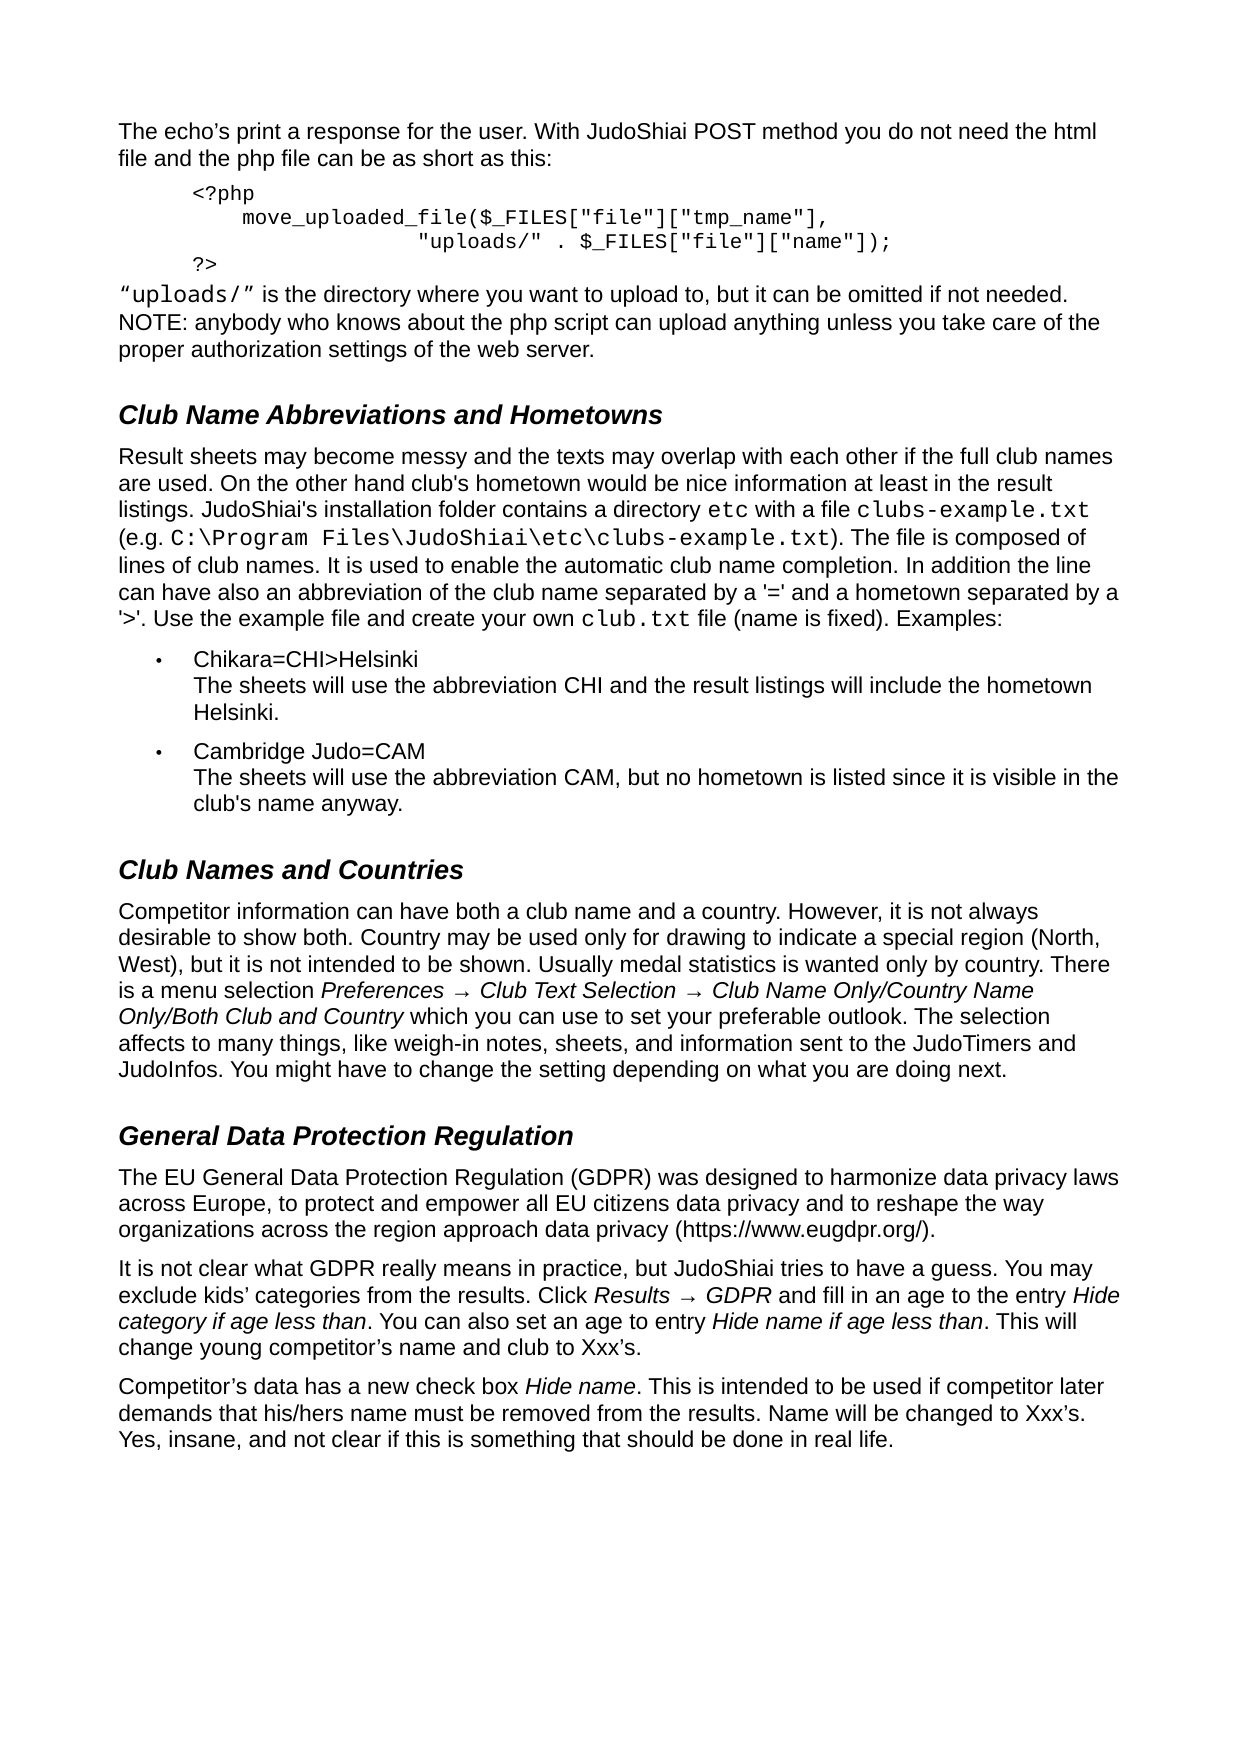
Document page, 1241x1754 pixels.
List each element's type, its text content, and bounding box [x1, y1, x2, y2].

subtitle Club Name Abbreviations and Hometowns [118, 399, 1122, 431]
text "uploads/" . $_FILES["file"]["name"]); [192, 231, 1122, 254]
text Competitor information can have both a club name and a country. However, it is not always desirable to show both. Country may be used only for drawing to indicate a special region (North, West), but it is not intended to be shown. Usually medal statistics is wanted only by country. There is a menu selection Preferences → Club Text Selection → Club Name Only/Country Name Only/Both Club and Country which you can use to set your preferable outlook. The selection affects to many things, like weigh-in notes, sheets, and information sent to the JudoTimers and JudoInfos. You might have to change the setting depending on what you are doing next. [118, 898, 1122, 1082]
text The EU General Data Protection Regulation (GDPR) was designed to harmonize data privacy laws across Europe, to protect and empower all EU citizens data privacy and to reshape the way organizations across the region approach data privacy (https://www.eugdpr.org/). [118, 1164, 1122, 1243]
subtitle General Data Protection Regulation [118, 1120, 1122, 1151]
list Chikara=CHI>Helsinki The sheets will use the abbreviation CHI and the result listings will include the hometown Helsinki. [156, 646, 1122, 725]
text Competitor’s data has a new check box Hide name. This is intended to be used if competitor later demands that his/hers name must be removed from the results. Name will be changed to Xxx’s. Yes, insane, and not clear if this is something that should be done in real life. [118, 1373, 1122, 1452]
text Result sheets may become messy and the texts may overlap with each other if the full club names are used. On the other hand club's hometown would be nice information at least in the result listings. JudoShiai's installation folder contains a directory etc with a file clubs-example.txt (e.g. C:\Program Files\JudoShiai\etc\clubs-example.txt). The file is composed of lines of club names. It is used to enable the automatic club name completion. In addition the line can have also an abbreviation of the club name separated by a '=' and a hometown separated by a '>'. Use the example file and create your own club.txt file (name is fixed). Examples: [118, 443, 1122, 633]
text ?> [192, 254, 1122, 278]
text move_uploaded_file($_FILES["file"]["tmp_name"], [192, 207, 1122, 231]
text It is not clear what GDPR really means in practice, but JudoShiai tries to have a guess. You may exclude kids’ categories from the results. Click Results → GDPR and fill in an age to the entry Hide category if age less than. You can also set an age to entry Hide name if age less than. This will change young competitor’s name and club to Xxx’s. [118, 1255, 1122, 1361]
subtitle Club Names and Countries [118, 854, 1122, 885]
text The echo’s print a response for the user. With JudoShiai POST method you do not need the html file and the php file can be as short as this: [118, 118, 1122, 171]
text “uploads/” is the directory where you want to upload to, but it can be omitted if not needed. NOTE: anybody who knows about the php script can upload anything unless you take care of the proper authorization settings of the web server. [118, 278, 1122, 362]
text <?php [192, 183, 1122, 207]
list Cambridge Judo=CAM The sheets will use the abbreviation CAM, but no hometown is listed since it is visible in the club's name anyway. [156, 738, 1122, 817]
